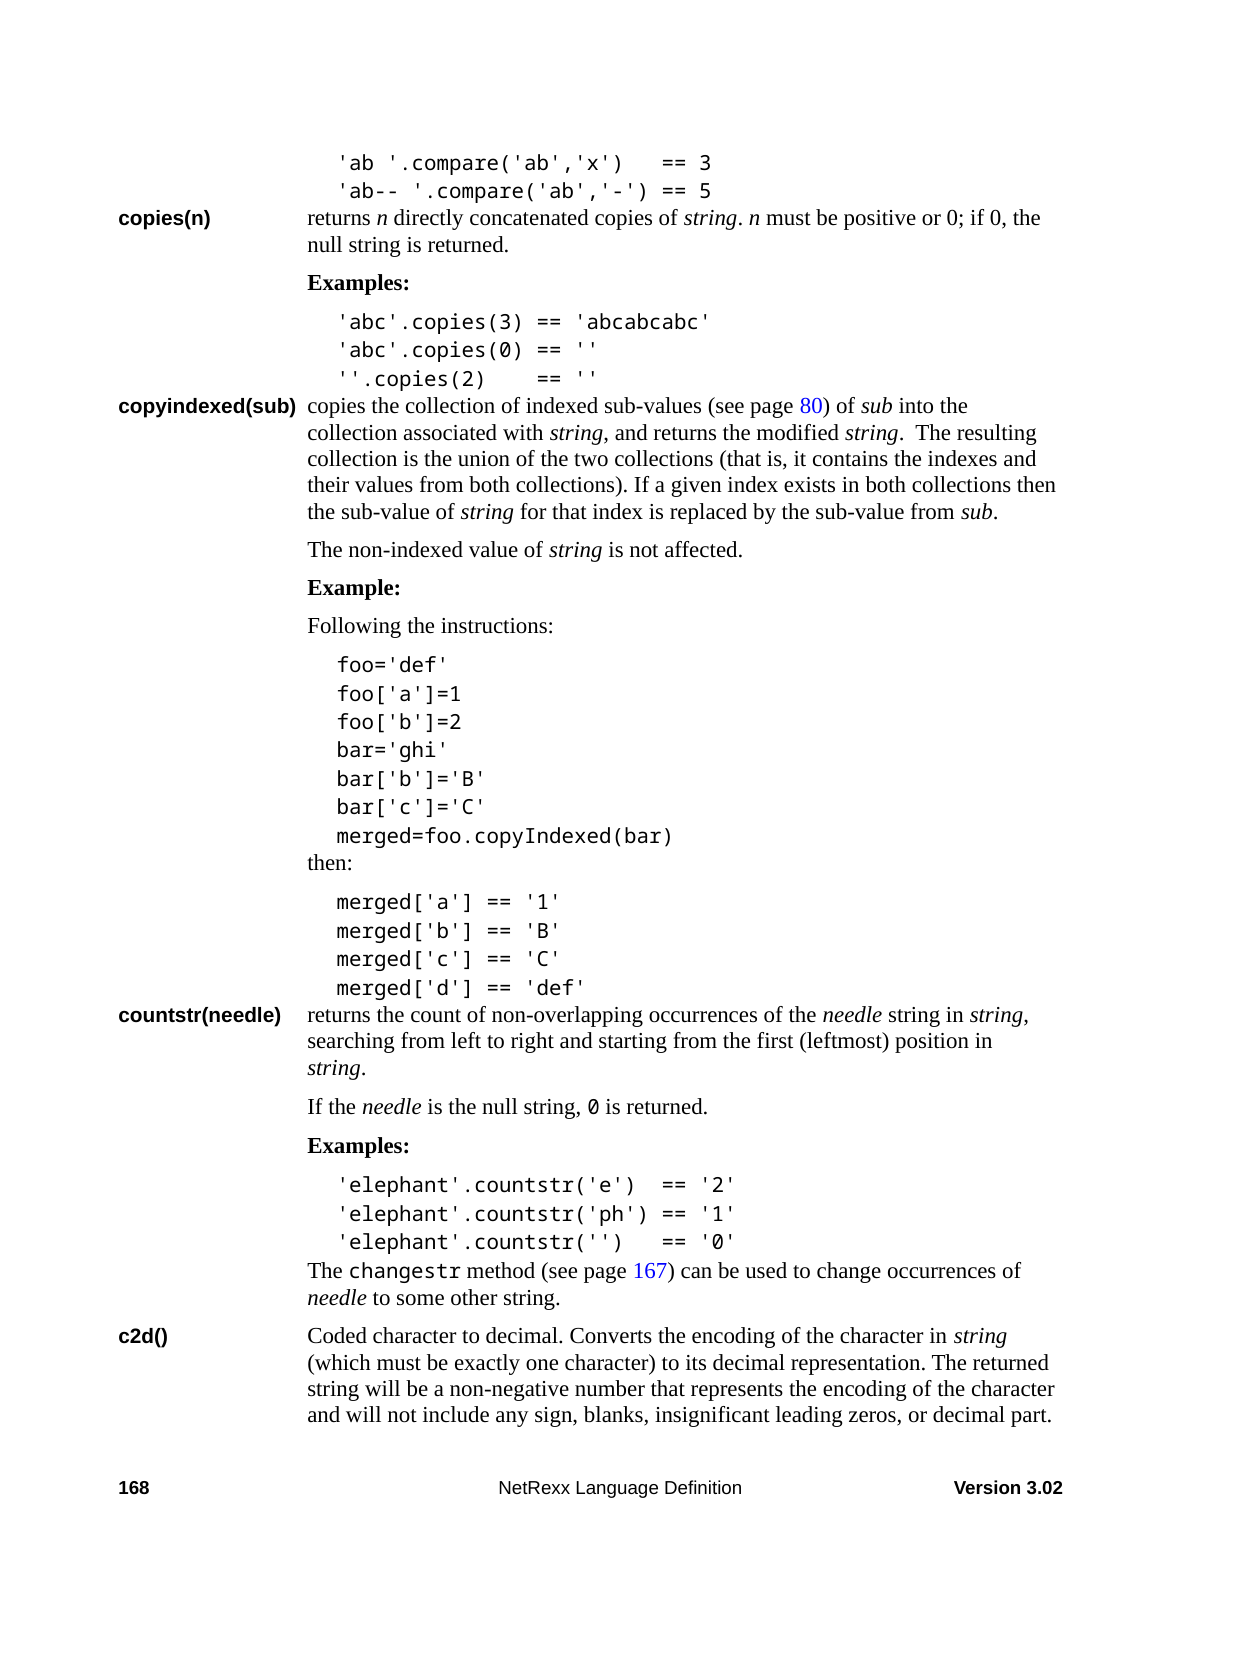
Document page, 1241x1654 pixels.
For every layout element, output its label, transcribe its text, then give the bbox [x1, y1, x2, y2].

table_cell copyindexed(sub) [118, 393, 307, 1001]
table_cell Coded character to decimal. Converts the encoding of the character in string (which must be exactly one character) to its decimal representation. The returned string will be a non-negative number that represents the encoding of the character and will not include any sign, blanks, insignificant leading zeros, or decimal part. [307, 1322, 1063, 1439]
table_cell c2d() [118, 1322, 307, 1439]
table_cell copies(n) [118, 205, 307, 392]
table_cell 'ab '.compare('ab','x') == 3 'ab-- '.compare('ab','-') == 5 [307, 148, 1063, 204]
table_cell returns the count of non-overlapping occurrences of the needle string in string, searching from left to right and starting from the first (leftmost) position in string. If the needle is the null string, 0 is returned. Examples: 'elephant'.countstr('e') == '2' 'elephant'.countstr('ph') == '1' 'elephant'.countstr('') == '0' The changestr method (see page ) can be used to change occurrences of needle to some other string. [307, 1001, 1063, 1322]
table_cell countstr(needle) [118, 1001, 307, 1322]
table_cell returns n directly concatenated copies of string. n must be positive or 0; if 0, the null string is returned. Examples: 'abc'.copies(3) == 'abcabcabc' 'abc'.copies(0) == '' ''.copies(2) == '' [307, 205, 1063, 392]
table_cell [118, 148, 307, 204]
table_cell copies the collection of indexed sub-values (see page ) of sub into the collection associated with string, and returns the modified string. The resulting collection is the union of the two collections (that is, it contains the indexes and their values from both collections). If a given index exists in both collections then the sub-value of string for that index is replaced by the sub-value from sub. The non-indexed value of string is not affected. Example: Following the instructions: foo='def' foo['a']=1 foo['b']=2 bar='ghi' bar['b']='B' bar['c']='C' merged=foo.copyIndexed(bar) then: merged['a'] == '1' merged['b'] == 'B' merged['c'] == 'C' merged['d'] == 'def' [307, 393, 1063, 1001]
